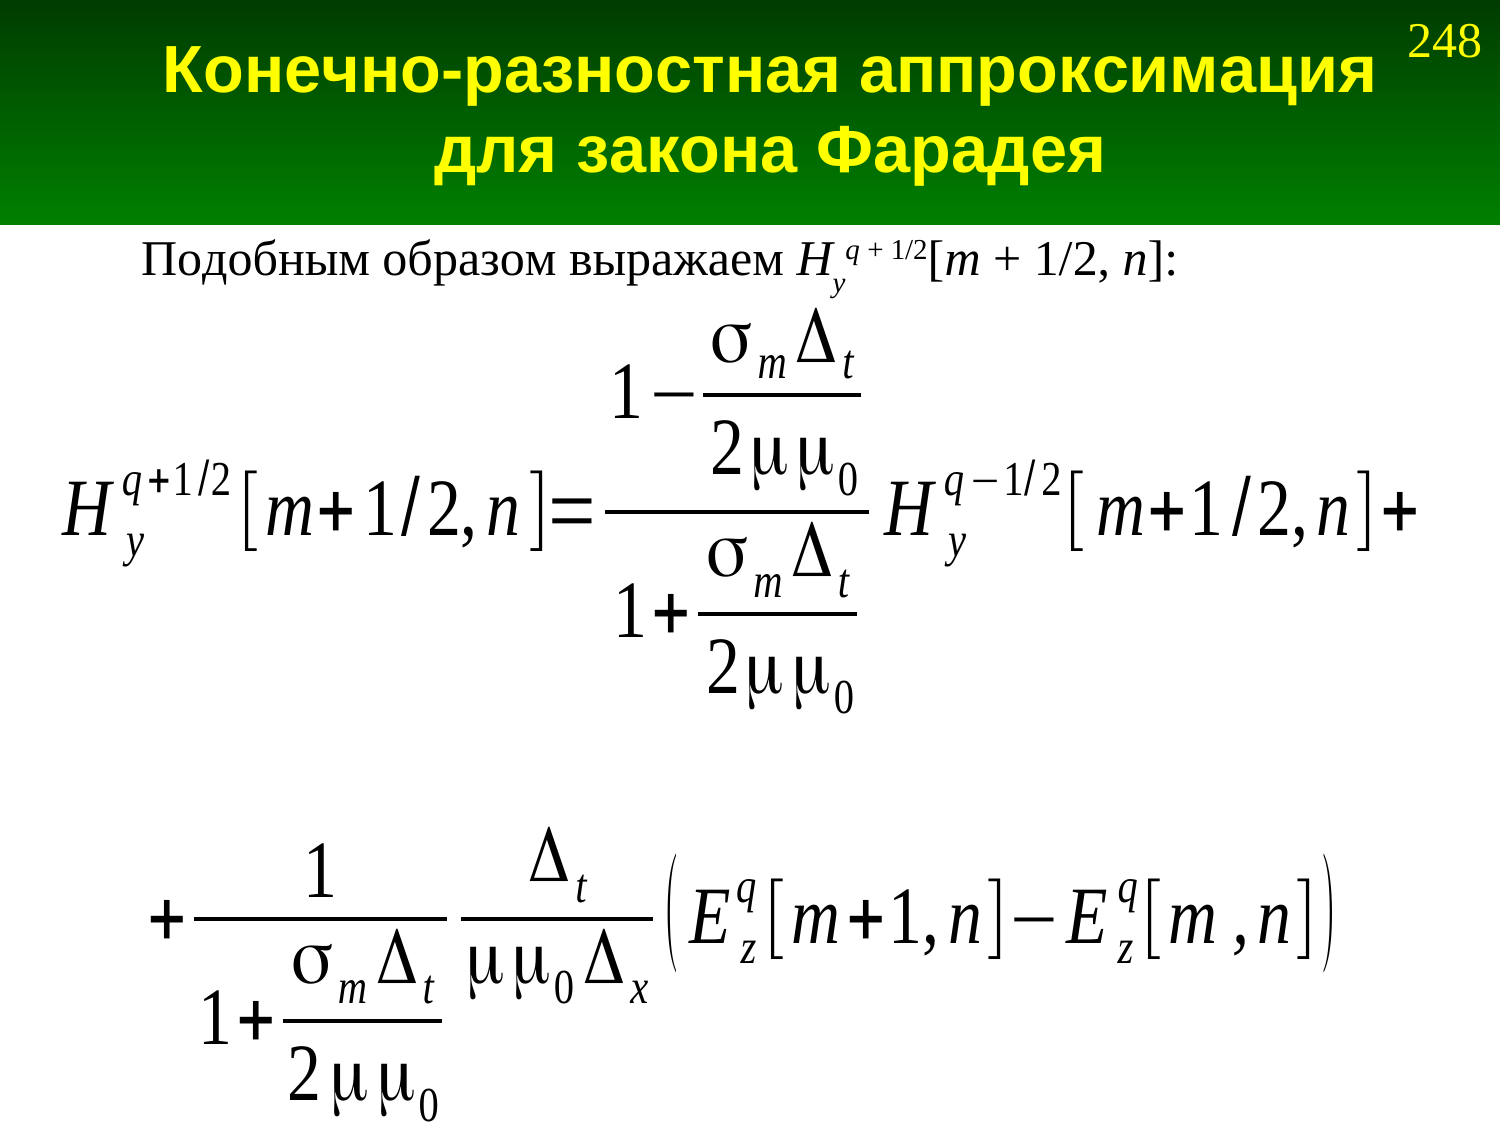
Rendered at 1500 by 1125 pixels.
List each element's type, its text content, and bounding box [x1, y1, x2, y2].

text_box Подобным образом выражаем Hyq + 1/2[m + 1/2, n]: [126, 218, 1194, 301]
chart [41, 301, 1438, 1125]
title Конечно-разностная аппроксимация для закона Фарадея [100, 7, 1441, 204]
